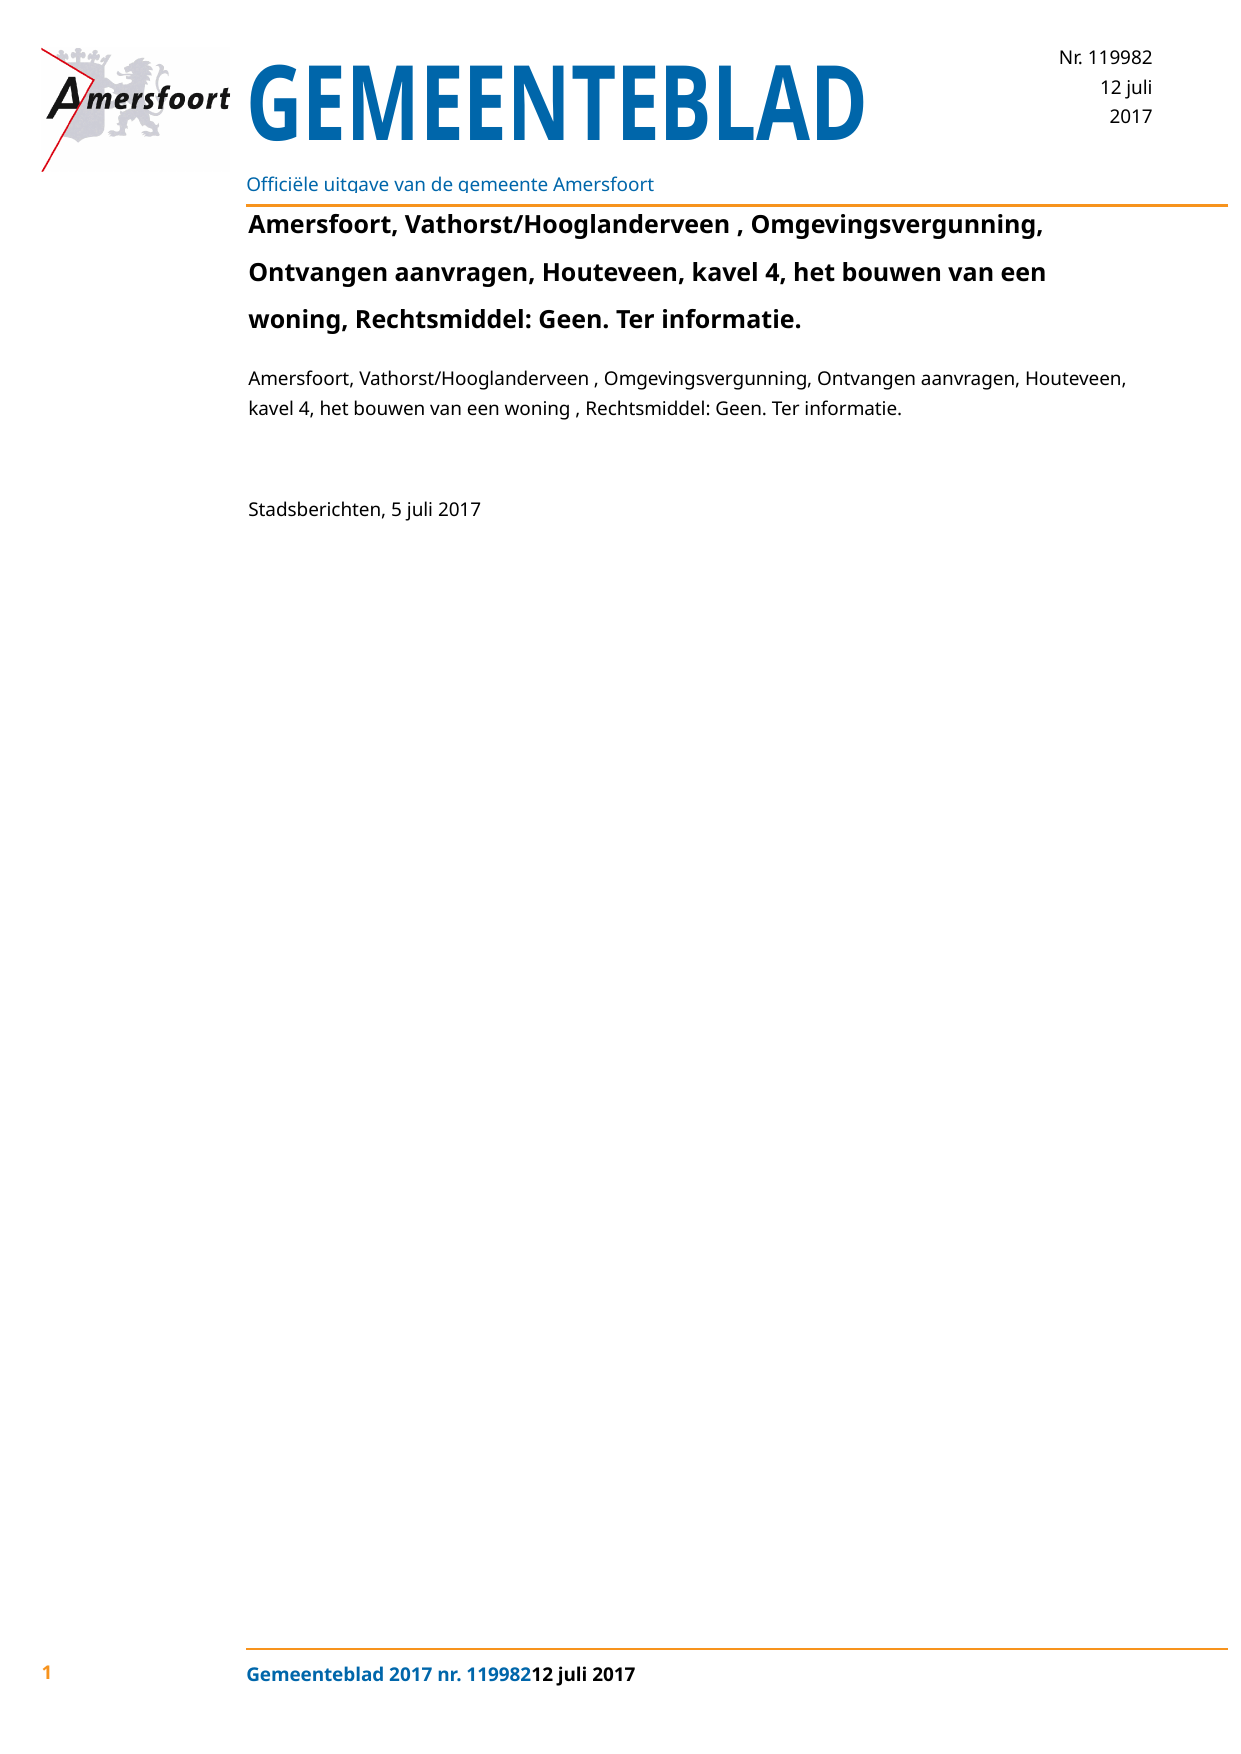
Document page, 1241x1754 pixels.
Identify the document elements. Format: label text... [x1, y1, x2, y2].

text Amersfoort, Vathorst/Hooglanderveen , Omgevingsvergunning, Ontvangen aanvragen, Houteveen, kavel 4, het bouwen van een woning, Rechtsmiddel: Geen. Ter informatie. [248, 207, 1152, 336]
picture [41, 47, 231, 172]
text Amersfoort, Vathorst/Hooglanderveen , Omgevingsvergunning, Ontvangen aanvragen, Houteveen, kavel 4, het bouwen van een woning , Rechtsmiddel: Geen. Ter informatie. [248, 366, 1152, 421]
text Stadsberichten, 5 juli 2017 [248, 496, 1152, 522]
